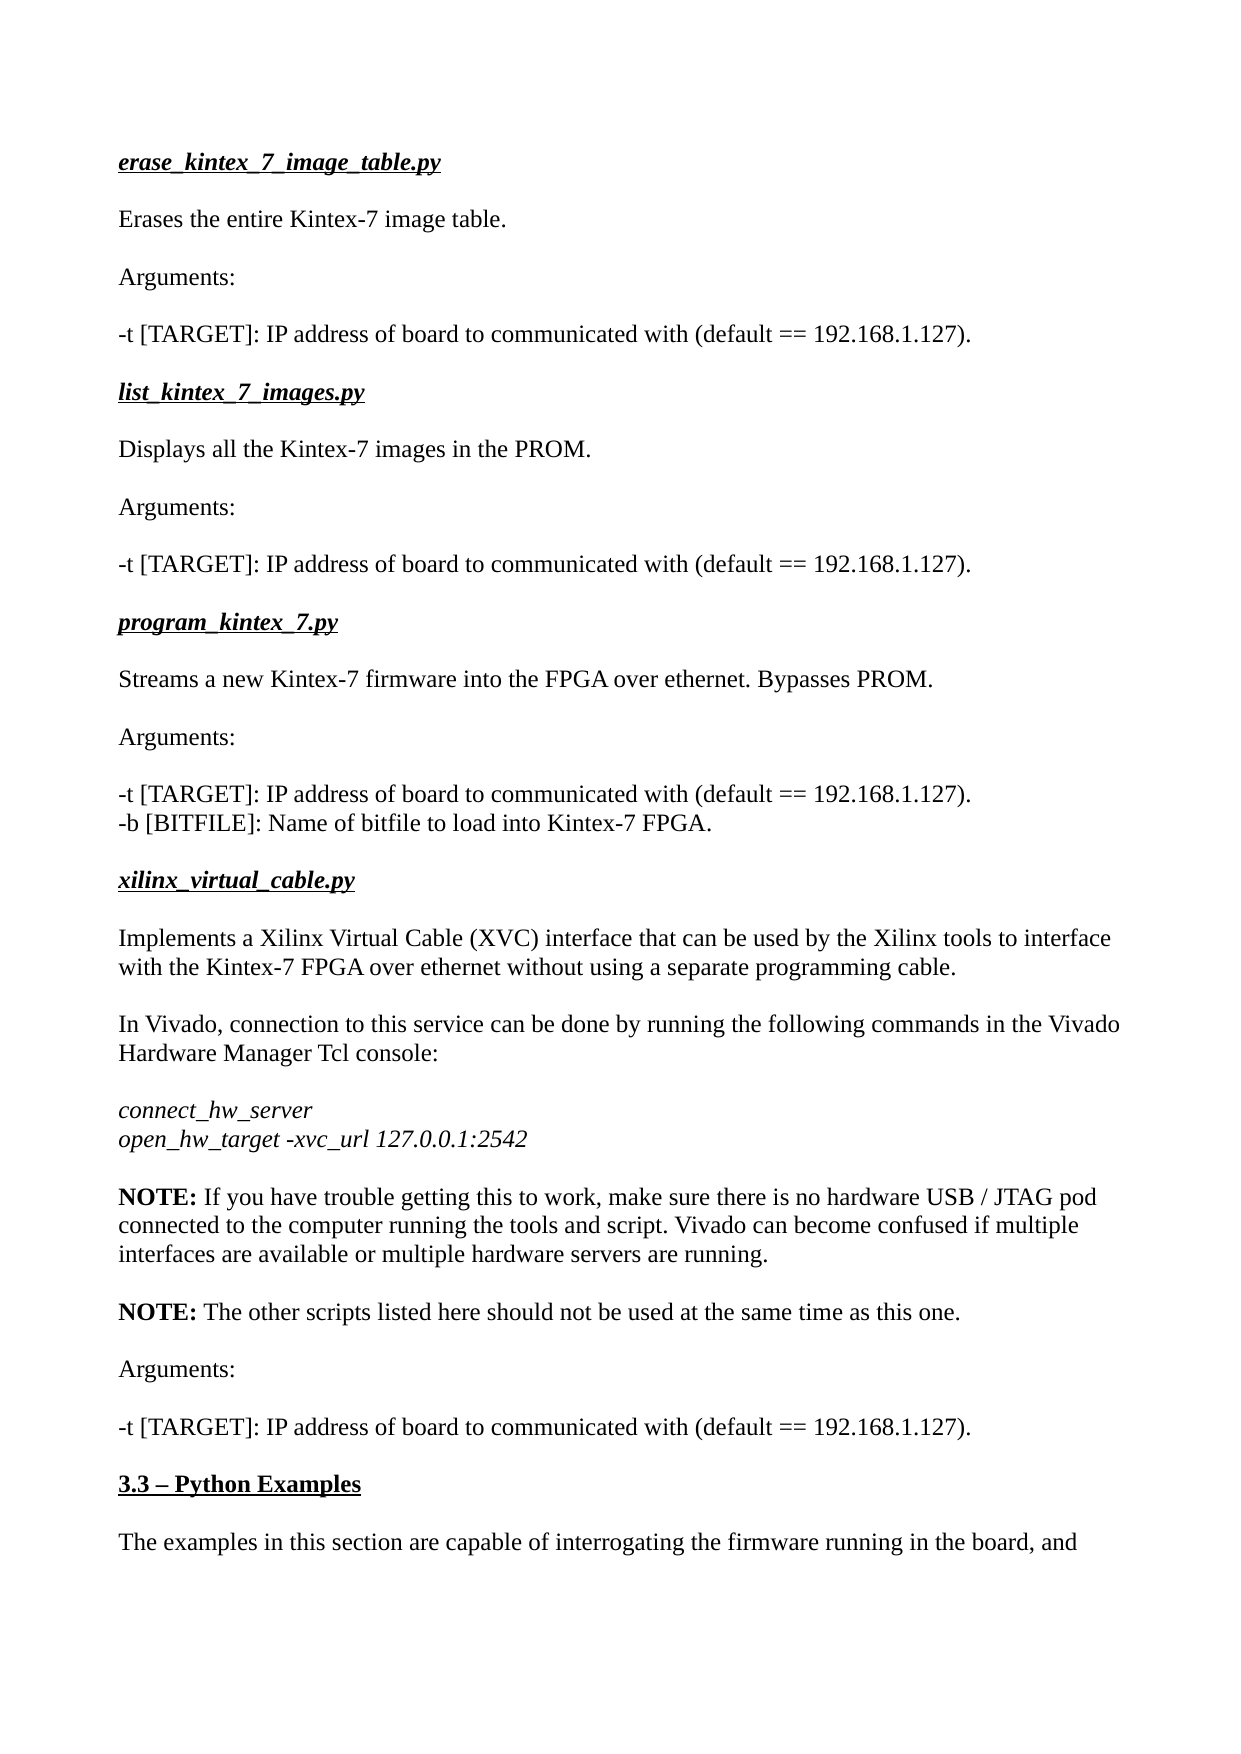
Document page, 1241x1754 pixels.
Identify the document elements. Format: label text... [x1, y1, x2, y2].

text Streams a new Kintex-7 firmware into the FPGA over ethernet. Bypasses PROM. [118, 664, 1122, 693]
text -t [TARGET]: IP address of board to communicated with (default == 192.168.1.127). [118, 779, 1122, 808]
text Arguments: [118, 492, 1122, 521]
text NOTE: The other scripts listed here should not be used at the same time as this one. [118, 1297, 1122, 1326]
text Arguments: [118, 722, 1122, 751]
text -t [TARGET]: IP address of board to communicated with (default == 192.168.1.127). [118, 549, 1122, 578]
text Displays all the Kintex-7 images in the PROM. [118, 434, 1122, 463]
text The examples in this section are capable of interrogating the firmware running in the board, and [118, 1527, 1122, 1556]
text NOTE: If you have trouble getting this to work, make sure there is no hardware USB / JTAG pod connected to the computer running the tools and script. Vivado can become confused if multiple interfaces are available or multiple hardware servers are running. [118, 1182, 1122, 1268]
text 3.3 – Python Examples [118, 1469, 1122, 1498]
text erase_kintex_7_image_table.py [118, 147, 1122, 176]
text connect_hw_server [118, 1096, 1122, 1124]
text -t [TARGET]: IP address of board to communicated with (default == 192.168.1.127). [118, 319, 1122, 348]
text xilinx_virtual_cable.py [118, 866, 1122, 894]
text Arguments: [118, 262, 1122, 291]
text Arguments: [118, 1354, 1122, 1383]
text Erases the entire Kintex-7 image table. [118, 204, 1122, 233]
text -t [TARGET]: IP address of board to communicated with (default == 192.168.1.127). [118, 1412, 1122, 1441]
text -b [BITFILE]: Name of bitfile to load into Kintex-7 FPGA. [118, 808, 1122, 837]
text program_kintex_7.py [118, 607, 1122, 636]
text In Vivado, connection to this service can be done by running the following commands in the Vivado Hardware Manager Tcl console: [118, 1009, 1122, 1067]
text open_hw_target -xvc_url 127.0.0.1:2542 [118, 1124, 1122, 1153]
text list_kintex_7_images.py [118, 377, 1122, 406]
text Implements a Xilinx Virtual Cable (XVC) interface that can be used by the Xilinx tools to interface with the Kintex-7 FPGA over ethernet without using a separate programming cable. [118, 923, 1122, 981]
